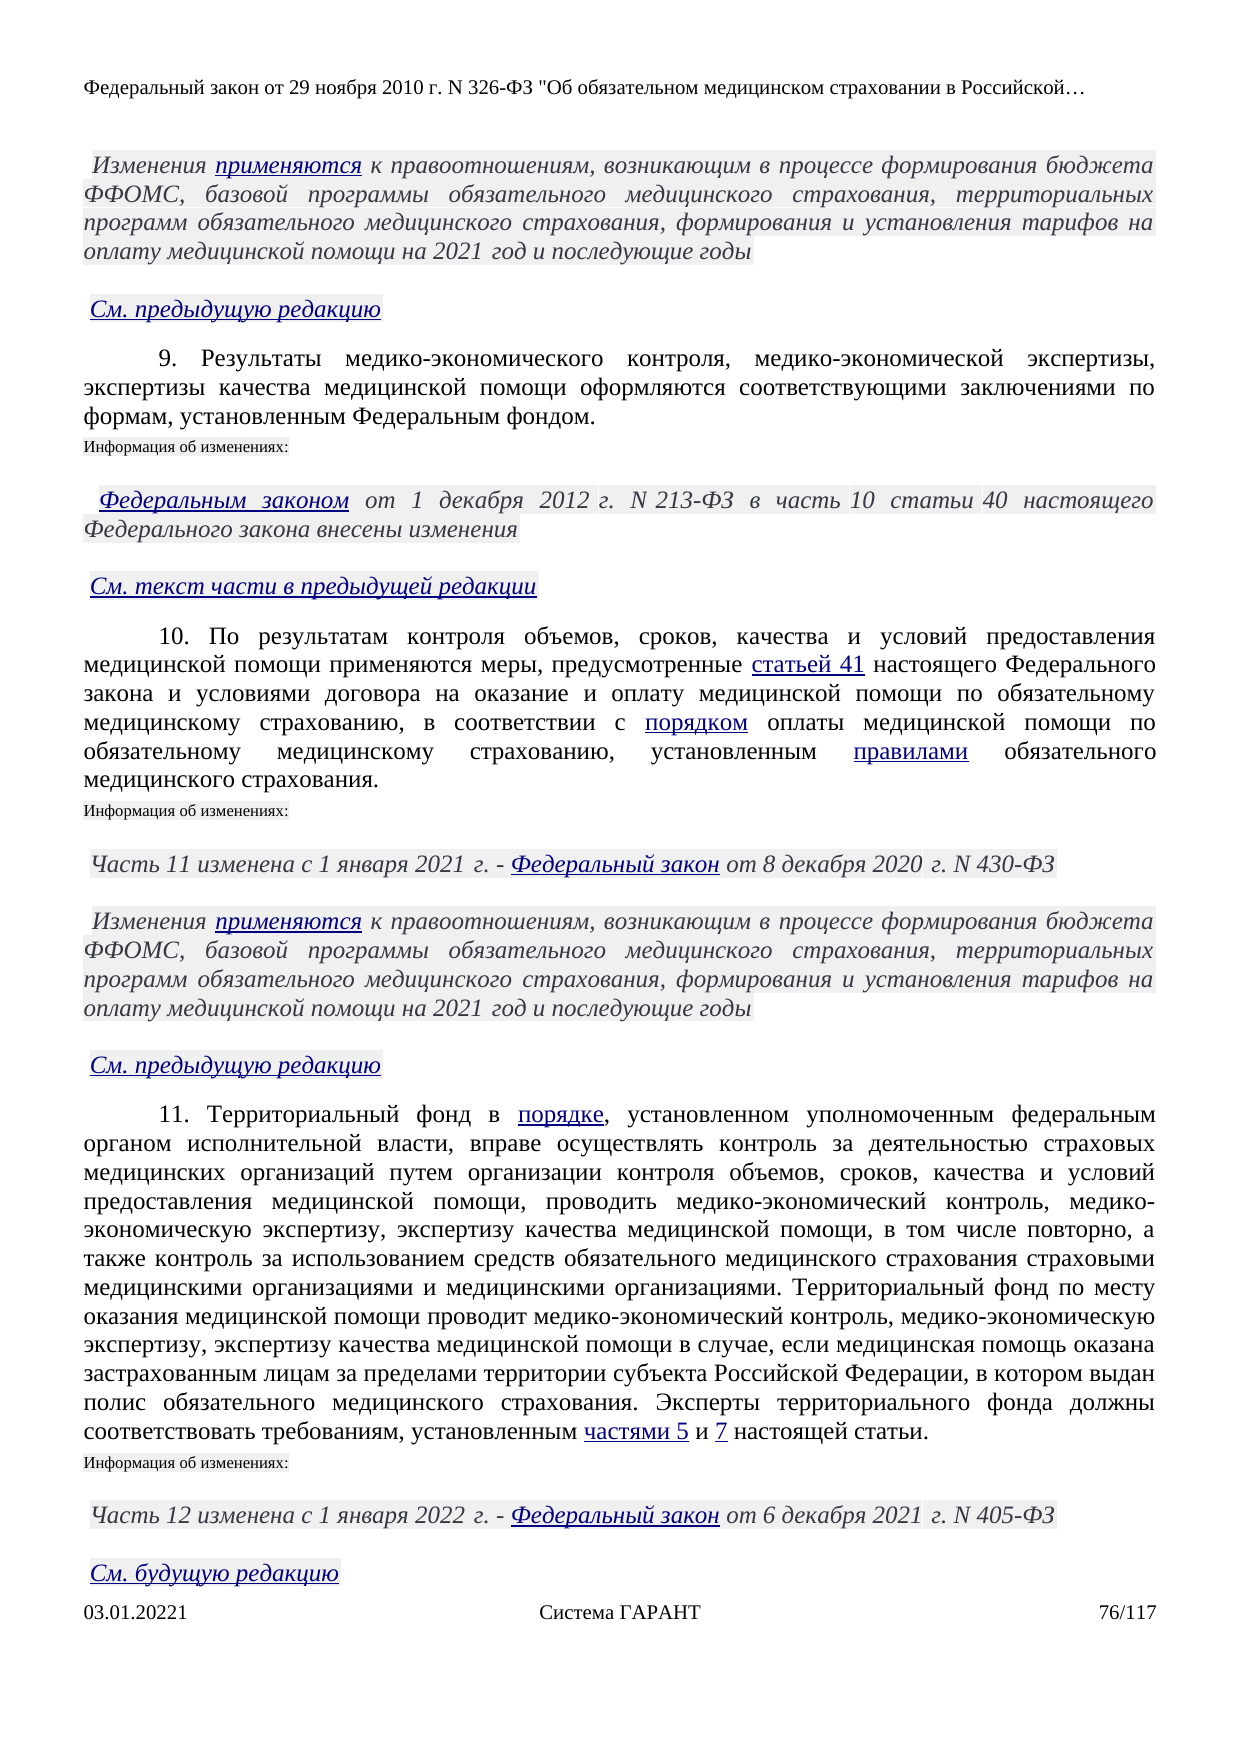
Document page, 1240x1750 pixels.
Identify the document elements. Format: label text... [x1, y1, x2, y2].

text Информация об изменениях: [83, 1452, 1156, 1472]
text 10. По результатам контроля объемов, сроков, качества и условий предоставления медицинской помощи применяются меры, предусмотренные статьей 41 настоящего Федерального закона и условиями договора на оказание и оплату медицинской помощи по обязательному медицинскому страхованию, в соответствии с порядком оплаты медицинской помощи по обязательному медицинскому страхованию, установленным правилами обязательного медицинского страхования. [83, 621, 1156, 793]
text Федеральным законом от 1 декабря 2012 г. N 213-ФЗ в часть 10 статьи 40 настоящего Федерального закона внесены изменения [83, 485, 1156, 543]
text 11. Территориальный фонд в порядке, установленном уполномоченным федеральным органом исполнительной власти, вправе осуществлять контроль за деятельностью страховых медицинских организаций путем организации контроля объемов, сроков, качества и условий предоставления медицинской помощи, проводить медико-экономический контроль, медико-экономическую экспертизу, экспертизу качества медицинской помощи, в том числе повторно, а также контроль за использованием средств обязательного медицинского страхования страховыми медицинскими организациями и медицинскими организациями. Территориальный фонд по месту оказания медицинской помощи проводит медико-экономический контроль, медико-экономическую экспертизу, экспертизу качества медицинской помощи в случае, если медицинская помощь оказана застрахованным лицам за пределами территории субъекта Российской Федерации, в котором выдан полис обязательного медицинского страхования. Эксперты территориального фонда должны соответствовать требованиям, установленным частями 5 и 7 настоящей статьи. [83, 1099, 1156, 1444]
text Информация об изменениях: [83, 801, 1156, 820]
text Часть 12 изменена с 1 января 2022 г. - Федеральный закон от 6 декабря 2021 г. N 405-ФЗ [83, 1500, 1156, 1529]
text Часть 11 изменена с 1 января 2021 г. - Федеральный закон от 8 декабря 2020 г. N 430-ФЗ [83, 849, 1156, 878]
text Информация об изменениях: [83, 437, 1156, 456]
text См. предыдущую редакцию [83, 294, 1156, 322]
text 9. Результаты медико-экономического контроля, медико-экономической экспертизы, экспертизы качества медицинской помощи оформляются соответствующими заключениями по формам, установленным Федеральным фондом. [83, 343, 1156, 429]
text Изменения применяются к правоотношениям, возникающим в процессе формирования бюджета ФФОМС, базовой программы обязательного медицинского страхования, территориальных программ обязательного медицинского страхования, формирования и установления тарифов на оплату медицинской помощи на 2021 год и последующие годы [83, 150, 1156, 265]
text См. текст части в предыдущей редакции [83, 571, 1156, 600]
text См. будущую редакцию [83, 1558, 1156, 1586]
text См. предыдущую редакцию [83, 1050, 1156, 1079]
text Изменения применяются к правоотношениям, возникающим в процессе формирования бюджета ФФОМС, базовой программы обязательного медицинского страхования, территориальных программ обязательного медицинского страхования, формирования и установления тарифов на оплату медицинской помощи на 2021 год и последующие годы [83, 906, 1156, 1021]
